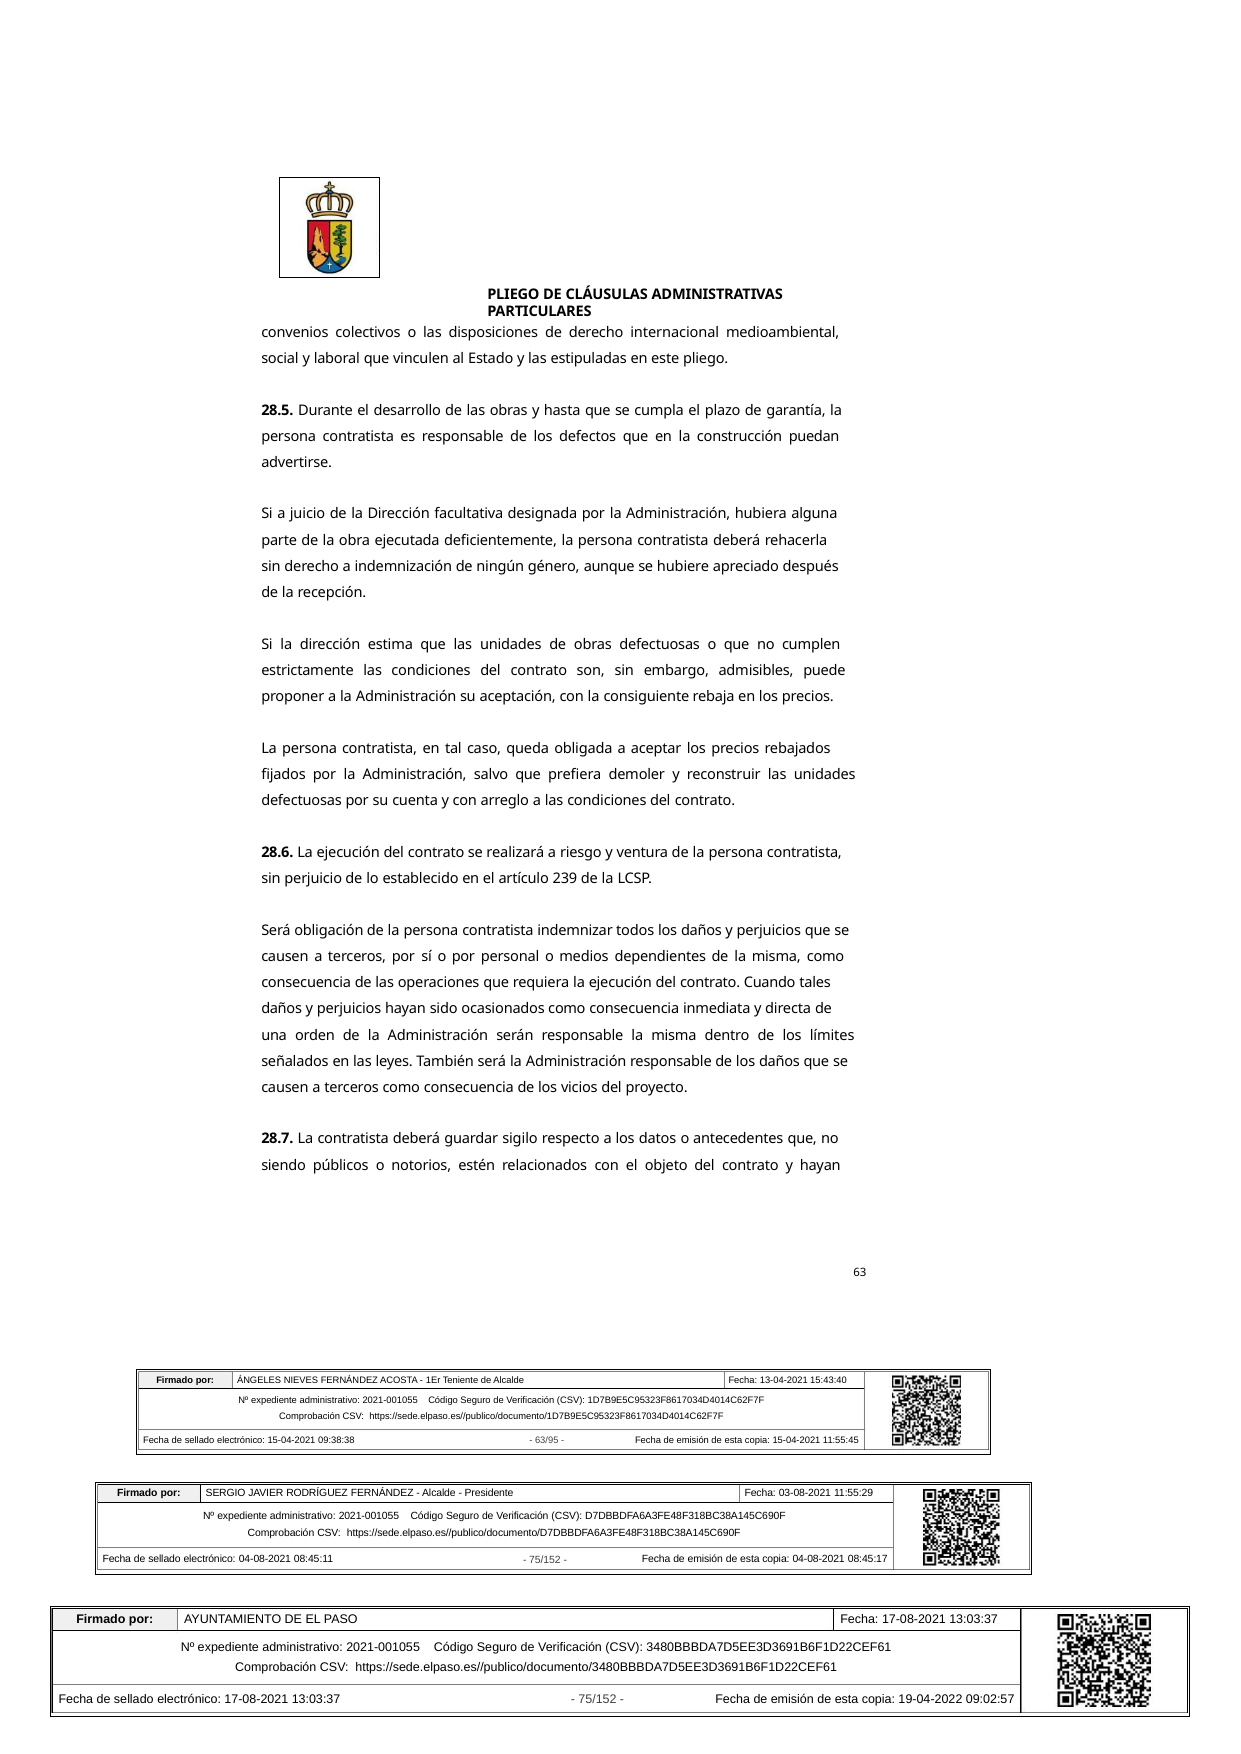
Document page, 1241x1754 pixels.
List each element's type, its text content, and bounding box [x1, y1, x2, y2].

text parte de la obra ejecutada deficientemente, la persona contratista deberá rehacerla [261, 532, 891, 548]
text convenios colectivos o las disposiciones de derecho internacional medioambiental, [261, 324, 891, 341]
text causen a terceros, por sí o por personal o medios dependientes de la misma, como [261, 948, 890, 965]
text fijados por la Administración, salvo que prefiera demoler y reconstruir las unidades [261, 766, 890, 783]
text AYUNTAMIENTO DE EL PASO [184, 1612, 386, 1626]
text causen a terceros como consecuencia de los vicios del proyecto. [261, 1079, 890, 1096]
text 8.7. La contratista deberá guardar sigilo respecto a los datos o antecedentes que, no [269, 1130, 890, 1147]
text Será obligación de la persona contratista indemnizar todos los daños y perjuicios que se [261, 922, 890, 939]
text siendo públicos o notorios, estén relacionados con el objeto del contrato y hayan [261, 1157, 890, 1173]
text Fecha de emisión de esta copia: 04-08-2021 08:45:17 [642, 1553, 912, 1565]
text ÁNGELES NIEVES FERNÁNDEZ ACOSTA - 1Er Teniente de Alcalde [237, 1375, 552, 1385]
text 63 [853, 1266, 883, 1279]
text daños y perjuicios hayan sido ocasionados como consecuencia inmediata y directa de [261, 1000, 890, 1017]
text una orden de la Administración serán responsable la misma dentro de los límites [261, 1026, 890, 1043]
text PLIEGO DE CLÁUSULAS ADMINISTRATIVAS PARTICULARES [487, 286, 890, 320]
text Comprobación CSV: https://sede.elpaso.es//publico/documento/3480BBBDA7D5EE3D3691B6F1D22CEF61 [235, 1661, 917, 1674]
picture [137, 1370, 990, 1454]
text 2 [261, 1130, 269, 1147]
text estrictamente las condiciones del contrato son, sin embargo, admisibles, puede [261, 662, 890, 679]
text - 75/152 - [523, 1554, 582, 1565]
text Comprobación CSV: https://sede.elpaso.es//publico/documento/1D7B9E5C95323F8617034D4014C62F7F [279, 1411, 788, 1421]
text sin perjuicio de lo establecido en el artículo 239 de la LCSP. [261, 870, 693, 887]
text Si a juicio de la Dirección facultativa designada por la Administración, hubiera alguna [261, 506, 891, 522]
text Fecha: 03-08-2021 11:55:29 [744, 1488, 893, 1499]
picture [51, 1607, 1189, 1716]
text - 63/95 - [529, 1435, 578, 1446]
text Nº expediente administrativo: 2021-001055 Código Seguro de Verificación (CSV): D7DBBDFA6A3FE48F318BC38A145C690F [203, 1510, 812, 1522]
text proponer a la Administración su aceptación, con la consiguiente rebaja en los precios. [261, 688, 890, 705]
text 8.6. La ejecución del contrato se realizará a riesgo y ventura de la persona contratista, [269, 843, 890, 861]
text Fecha de emisión de esta copia: 15-04-2021 11:55:45 [635, 1435, 884, 1445]
text Fecha de sellado electrónico: 04-08-2021 08:45:11 [102, 1553, 359, 1565]
text Fecha de sellado electrónico: 15-04-2021 09:38:38 [143, 1435, 379, 1445]
text 2 [261, 843, 269, 861]
text Fecha: 13-04-2021 15:43:40 [728, 1375, 864, 1385]
text Fecha: 17-08-2021 13:03:37 [840, 1612, 1021, 1626]
text SERGIO JAVIER RODRÍGUEZ FERNÁNDEZ - Alcalde - Presidente [205, 1488, 540, 1499]
text señalados en las leyes. También será la Administración responsable de los daños que se [261, 1053, 890, 1069]
picture [96, 1483, 1031, 1574]
text La persona contratista, en tal caso, queda obligada a aceptar los precios rebajados [261, 740, 890, 757]
text Fecha de sellado electrónico: 17-08-2021 13:03:37 [58, 1692, 365, 1706]
text Si la dirección estima que las unidades de obras defectuosas o que no cumplen [261, 636, 890, 653]
text sin derecho a indemnización de ningún género, aunque se hubiere apreciado después [261, 558, 891, 575]
text 2 [261, 401, 269, 418]
text consecuencia de las operaciones que requiera la ejecución del contrato. Cuando tales [261, 974, 890, 991]
text Fecha de emisión de esta copia: 19-04-2022 09:02:57 [715, 1692, 1039, 1706]
text advertirse. [261, 454, 890, 471]
text Nº expediente administrativo: 2021-001055 Código Seguro de Verificación (CSV): 1D7B9E5C95323F8617034D4014C62F7F [238, 1396, 788, 1406]
text Firmado por: [76, 1612, 172, 1626]
text de la recepción. [261, 584, 891, 601]
text defectuosas por su cuenta y con arreglo a las condiciones del contrato. [261, 792, 890, 809]
text Comprobación CSV: https://sede.elpaso.es//publico/documento/D7DBBDFA6A3FE48F318BC38A145C690F [247, 1527, 812, 1539]
picture [280, 178, 379, 277]
text Firmado por: [117, 1488, 196, 1499]
text Nº expediente administrativo: 2021-001055 Código Seguro de Verificación (CSV): 3480BBBDA7D5EE3D3691B6F1D22CEF61 [181, 1640, 917, 1654]
text 8.5. Durante el desarrollo de las obras y hasta que se cumpla el plazo de garantía, la [269, 401, 890, 418]
text - 75/152 - [571, 1693, 643, 1707]
text persona contratista es responsable de los defectos que en la construcción puedan [261, 428, 890, 444]
text Firmado por: [156, 1375, 228, 1385]
text social y laboral que vinculen al Estado y las estipuladas en este pliego. [261, 350, 891, 367]
